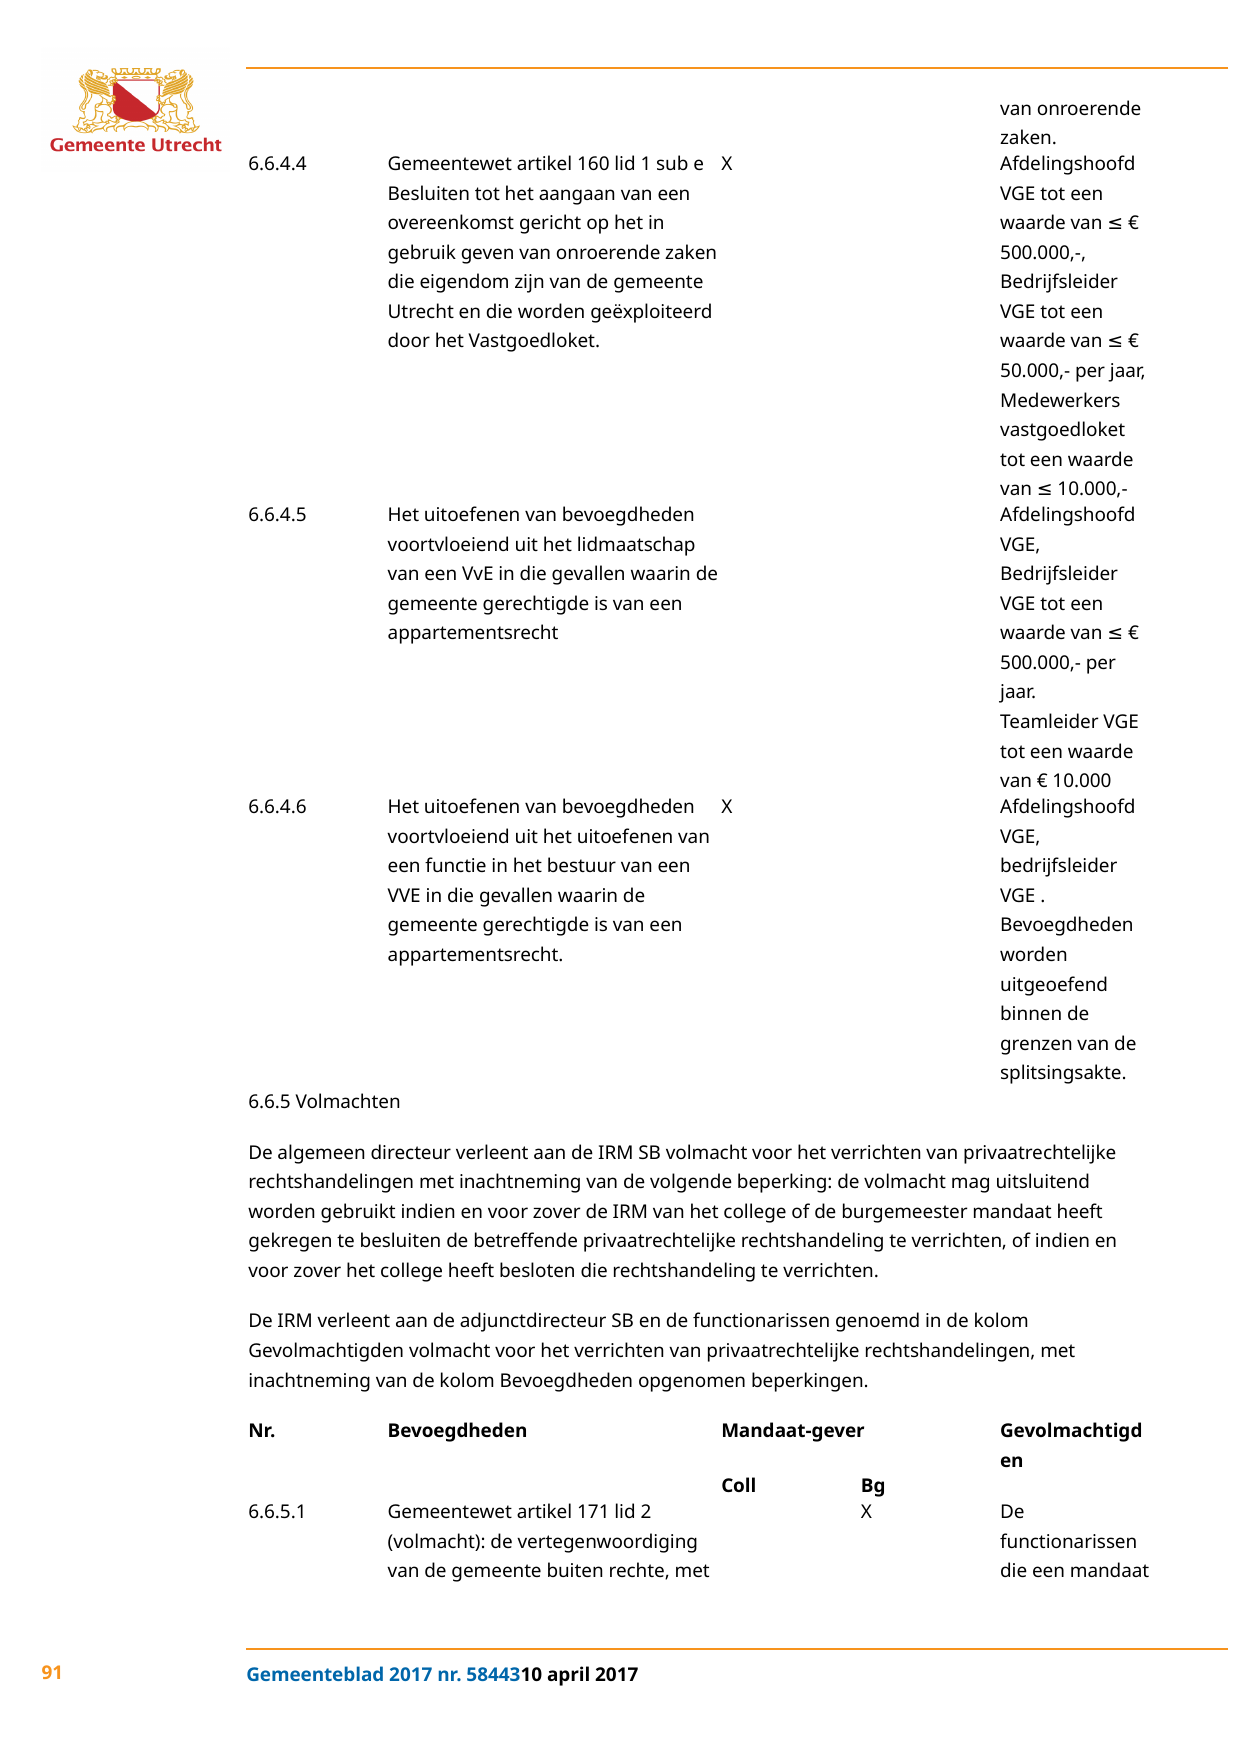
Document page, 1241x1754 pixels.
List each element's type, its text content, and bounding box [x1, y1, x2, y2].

table_cell 6.6.4.6 [248, 793, 387, 1085]
table_cell Het uitoefenen van bevoegdheden voortvloeiend uit het uitoefenen van een functie in het bestuur van een VVE in die gevallen waarin de gemeente gerechtigde is van een appartementsrecht. [388, 793, 721, 1085]
table_cell Afdelingshoofd VGE, Bedrijfsleider VGE tot een waarde van ≤ € 500.000,- per jaar. Teamleider VGE tot een waarde van € 10.000 [1000, 501, 1152, 793]
table_header Mandaat-gever [721, 1417, 1000, 1473]
table_cell 6.6.4.4 [248, 150, 387, 501]
table_cell [1000, 1473, 1152, 1498]
table_cell Bg [861, 1473, 1000, 1498]
table_cell Coll [721, 1473, 861, 1498]
table_cell [248, 1473, 387, 1498]
table_cell X [721, 793, 861, 1085]
table_cell [721, 95, 861, 150]
table_cell Gemeentewet artikel 160 lid 1 sub e Besluiten tot het aangaan van een overeenkomst gericht op het in gebruik geven van onroerende zaken die eigendom zijn van de gemeente Utrecht en die worden geëxploiteerd door het Vastgoedloket. [388, 150, 721, 501]
table_cell [861, 150, 1000, 501]
table_cell Afdelingshoofd VGE, bedrijfsleider VGE . Bevoegdheden worden uitgeoefend binnen de grenzen van de splitsingsakte. [1000, 793, 1152, 1085]
table_cell De functionarissen die een mandaat [1000, 1498, 1152, 1583]
table_cell van onroerende zaken. [1000, 95, 1152, 150]
table_cell Het uitoefenen van bevoegdheden voortvloeiend uit het lidmaatschap van een VvE in die gevallen waarin de gemeente gerechtigde is van een appartementsrecht [388, 501, 721, 793]
table_cell 6.6.5.1 [248, 1498, 387, 1583]
table_cell [248, 95, 387, 150]
table_cell Gemeentewet artikel 171 lid 2 (volmacht): de vertegenwoordiging van de gemeente buiten rechte, met [388, 1498, 721, 1583]
table_header Gevolmachtigden [1000, 1417, 1152, 1473]
table_cell [388, 1473, 721, 1498]
picture [41, 47, 231, 172]
table_cell Afdelingshoofd VGE tot een waarde van ≤ € 500.000,-, Bedrijfsleider VGE tot een waarde van ≤ € 50.000,- per jaar, Medewerkers vastgoedloket tot een waarde van ≤ 10.000,- [1000, 150, 1152, 501]
table_cell X [721, 150, 861, 501]
table_cell 6.6.4.5 [248, 501, 387, 793]
table_cell [861, 793, 1000, 1085]
table_cell [861, 501, 1000, 793]
table_cell X [861, 1498, 1000, 1583]
table_cell [721, 501, 861, 793]
text De algemeen directeur verleent aan de IRM SB volmacht voor het verrichten van privaatrechtelijke rechtshandelingen met inachtneming van de volgende beperking: de volmacht mag uitsluitend worden gebruikt indien en voor zover de IRM van het college of de burgemeester mandaat heeft gekregen te besluiten de betreffende privaatrechtelijke rechtshandeling te verrichten, of indien en voor zover het college heeft besloten die rechtshandeling te verrichten. [248, 1139, 1152, 1283]
text De IRM verleent aan de adjunctdirecteur SB en de functionarissen genoemd in de kolom Gevolmachtigden volmacht voor het verrichten van privaatrechtelijke rechtshandelingen, met inachtneming van de kolom Bevoegdheden opgenomen beperkingen. [248, 1308, 1152, 1392]
table_header Bevoegdheden [388, 1417, 721, 1473]
text 6.6.5 Volmachten [248, 1088, 1152, 1114]
table_header Nr. [248, 1417, 387, 1473]
table_cell [721, 1498, 861, 1583]
table_cell [388, 95, 721, 150]
table_cell [861, 95, 1000, 150]
